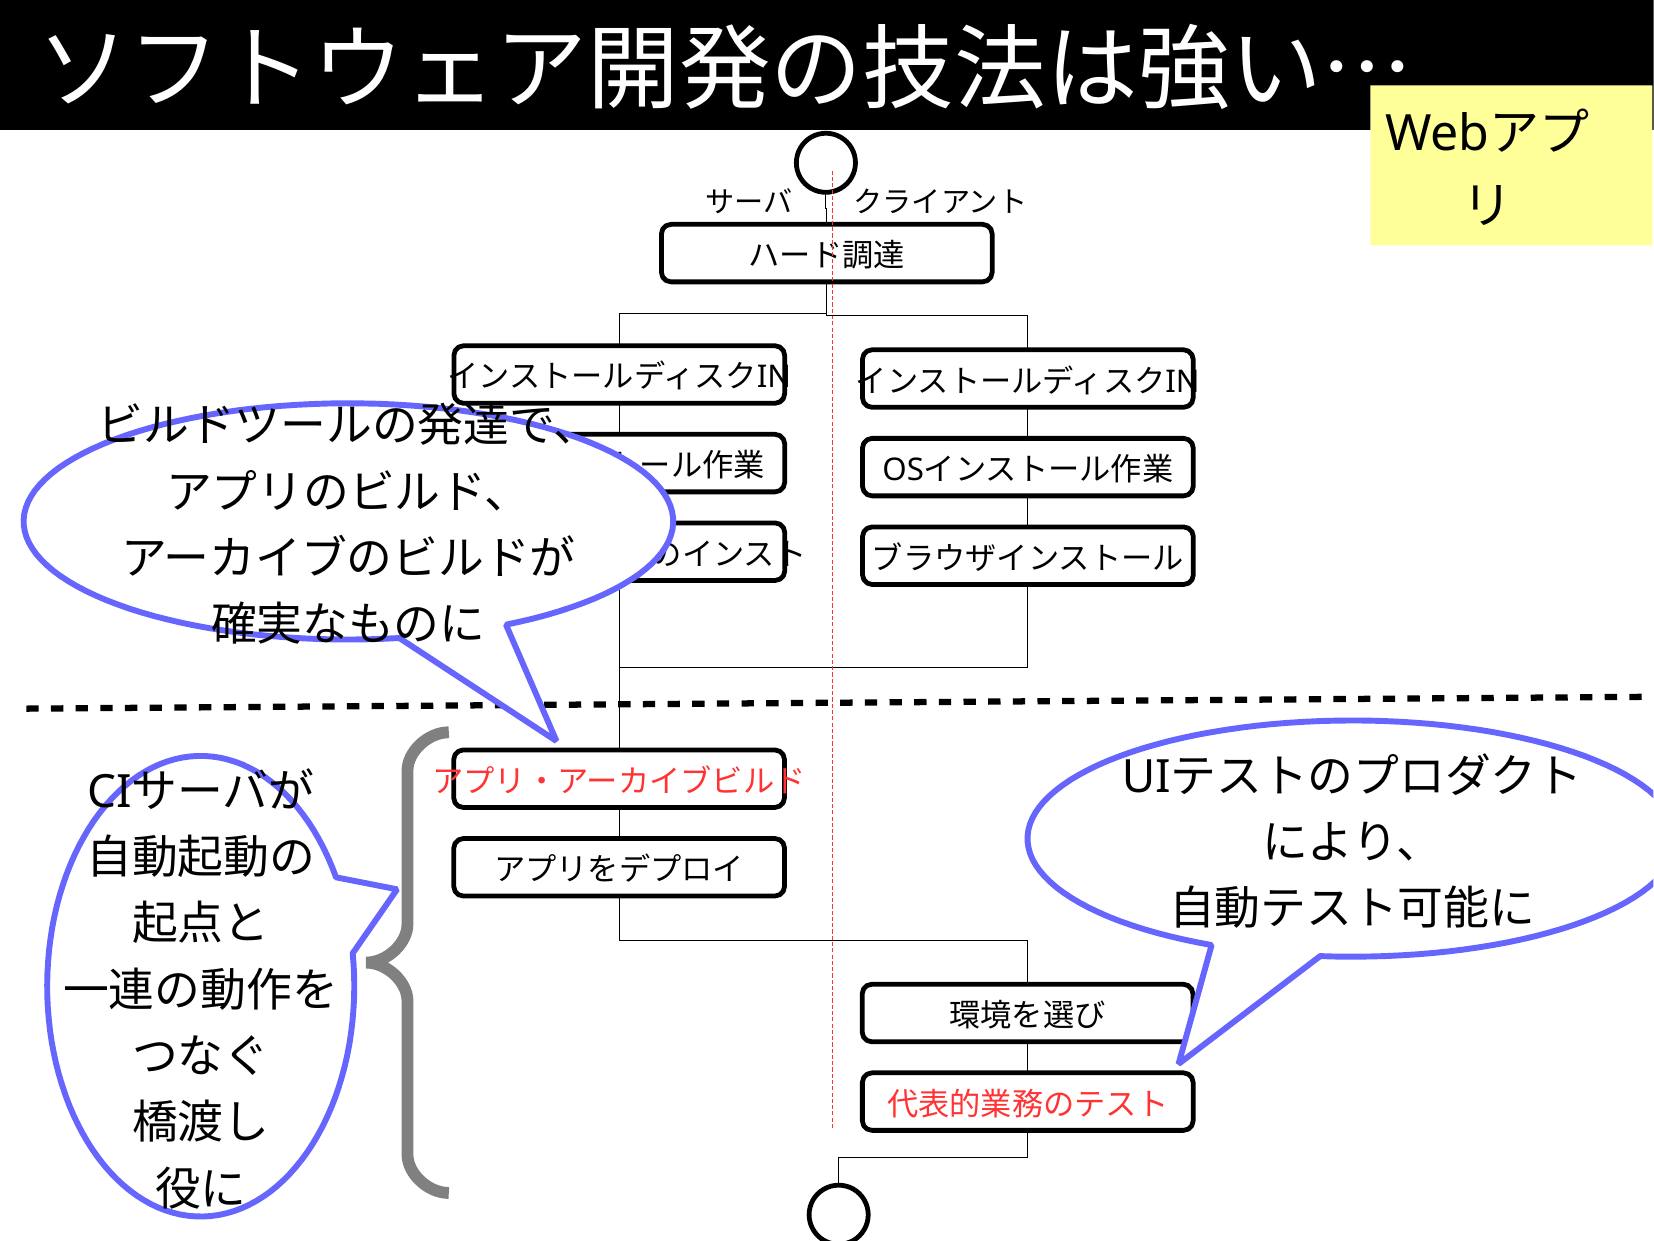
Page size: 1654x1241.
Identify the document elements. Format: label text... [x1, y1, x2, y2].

text_box Webアプリ [1370, 129, 1653, 201]
text_box サーバ クライアント [690, 171, 1046, 231]
text_box ブラウザインストール [862, 526, 1194, 585]
text_box ビルドツールの発達で、 アプリのビルド、 アーカイブのビルドが 確実なものに [23, 403, 674, 742]
text_box アプリをデプロイ [453, 838, 785, 897]
text_box 代表的業務のテスト [862, 1072, 1194, 1131]
text_box アプリ・アーカイブビルド [453, 749, 785, 808]
text_box [796, 133, 856, 171]
text_box OSインストール作業 [570, 434, 785, 492]
text_box インストールディスクIN [453, 345, 785, 404]
text_box ミドル・サードのインスト [631, 522, 785, 581]
text_box インストールディスクIN [862, 349, 1194, 408]
title ソフトウェア開発の技法は強い… [22, 0, 1653, 130]
text_box ハード調達 [661, 224, 993, 282]
text_box CIサーバが 自動起動の 起点と 一連の動作を つなぐ 橋渡し 役に [47, 755, 398, 1217]
text_box UIテストのプロダクト により、 自動テスト可能に [1027, 720, 1654, 1064]
text_box 環境を選び [862, 984, 1193, 1042]
text_box OSインストール作業 [862, 438, 1194, 496]
text_box [809, 1185, 869, 1241]
